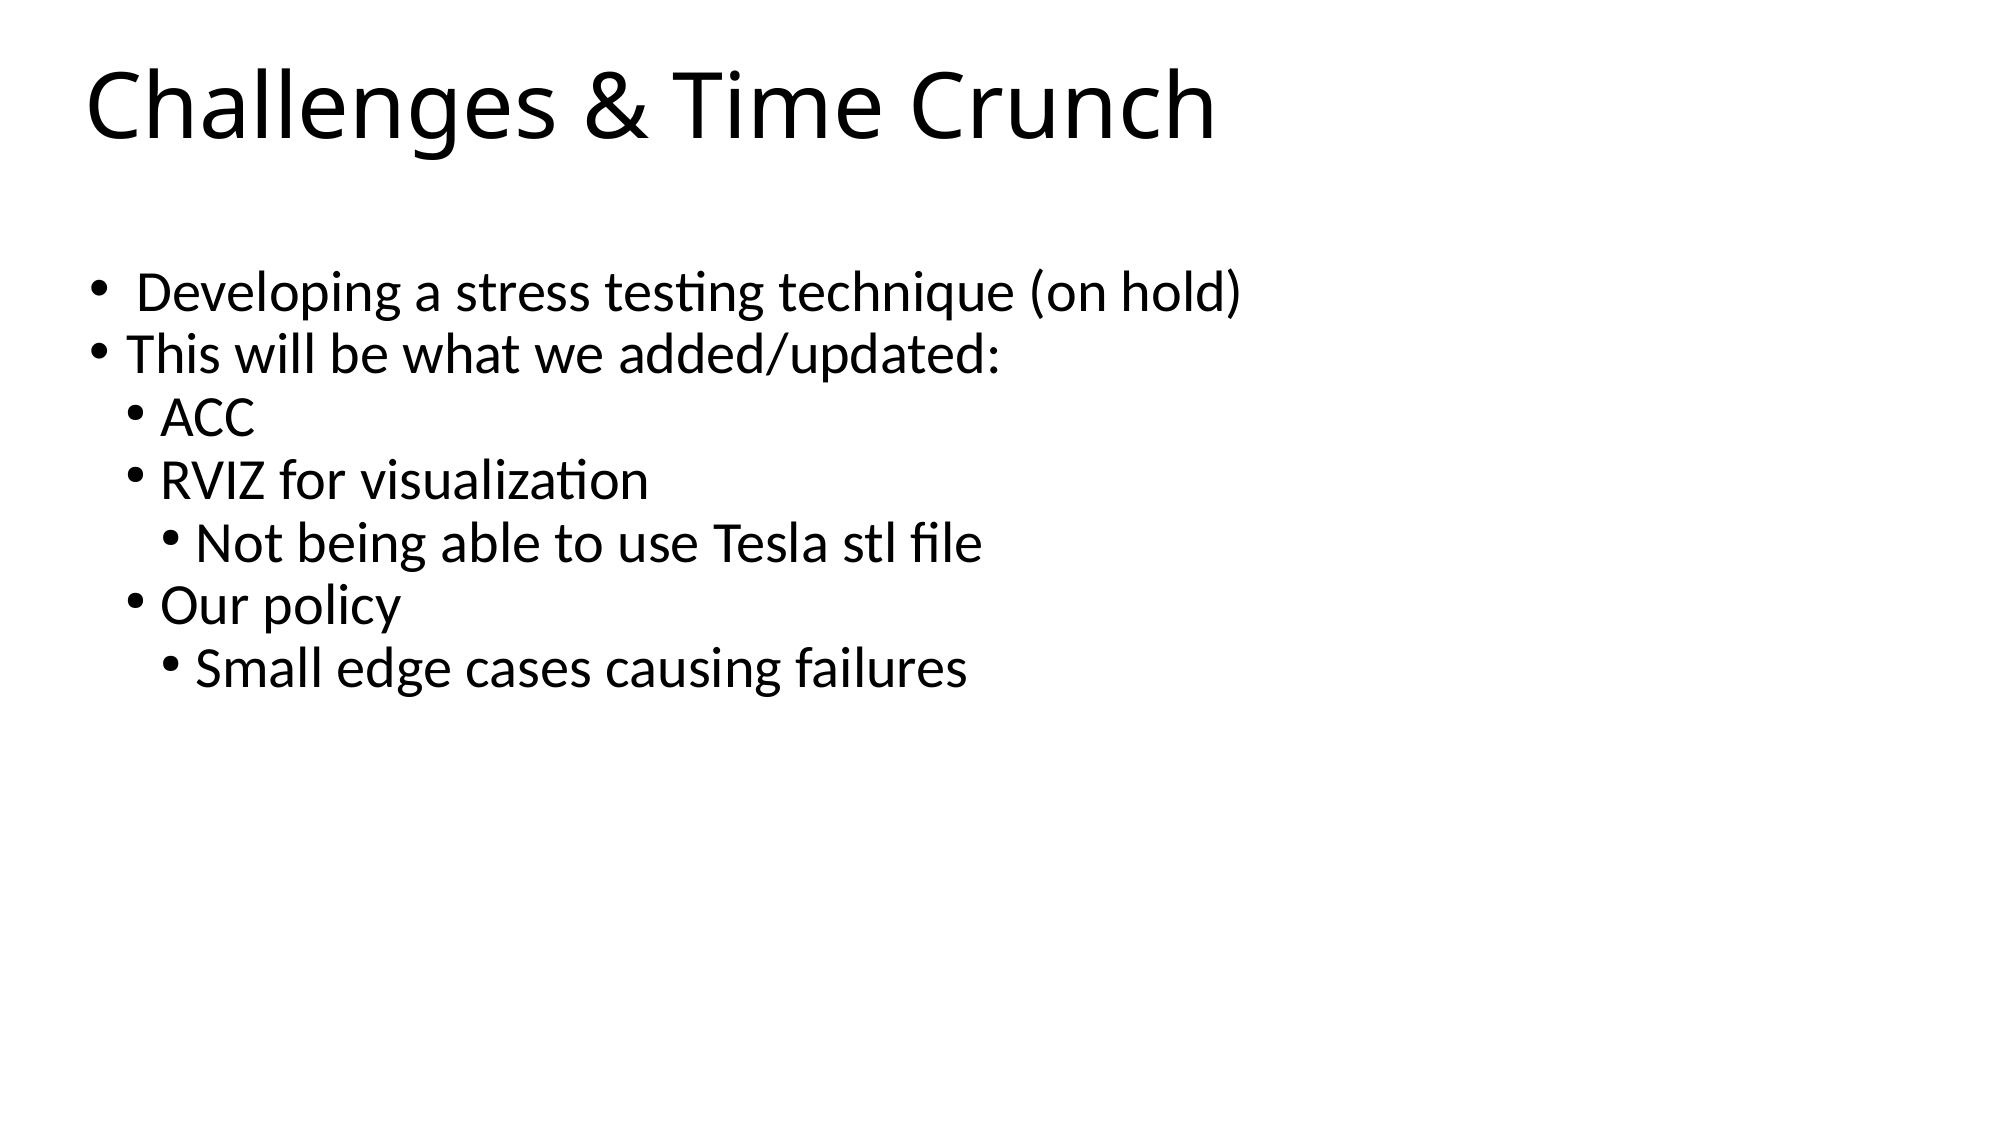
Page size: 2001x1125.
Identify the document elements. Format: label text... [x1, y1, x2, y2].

text_box Developing a stress testing technique (on hold) This will be what we added/updated: ACC RVIZ for visualization Not being able to use Tesla stl file Our policy Small edge cases causing failures [74, 245, 1799, 331]
text_box Challenges & Time Crunch [84, 0, 1810, 218]
